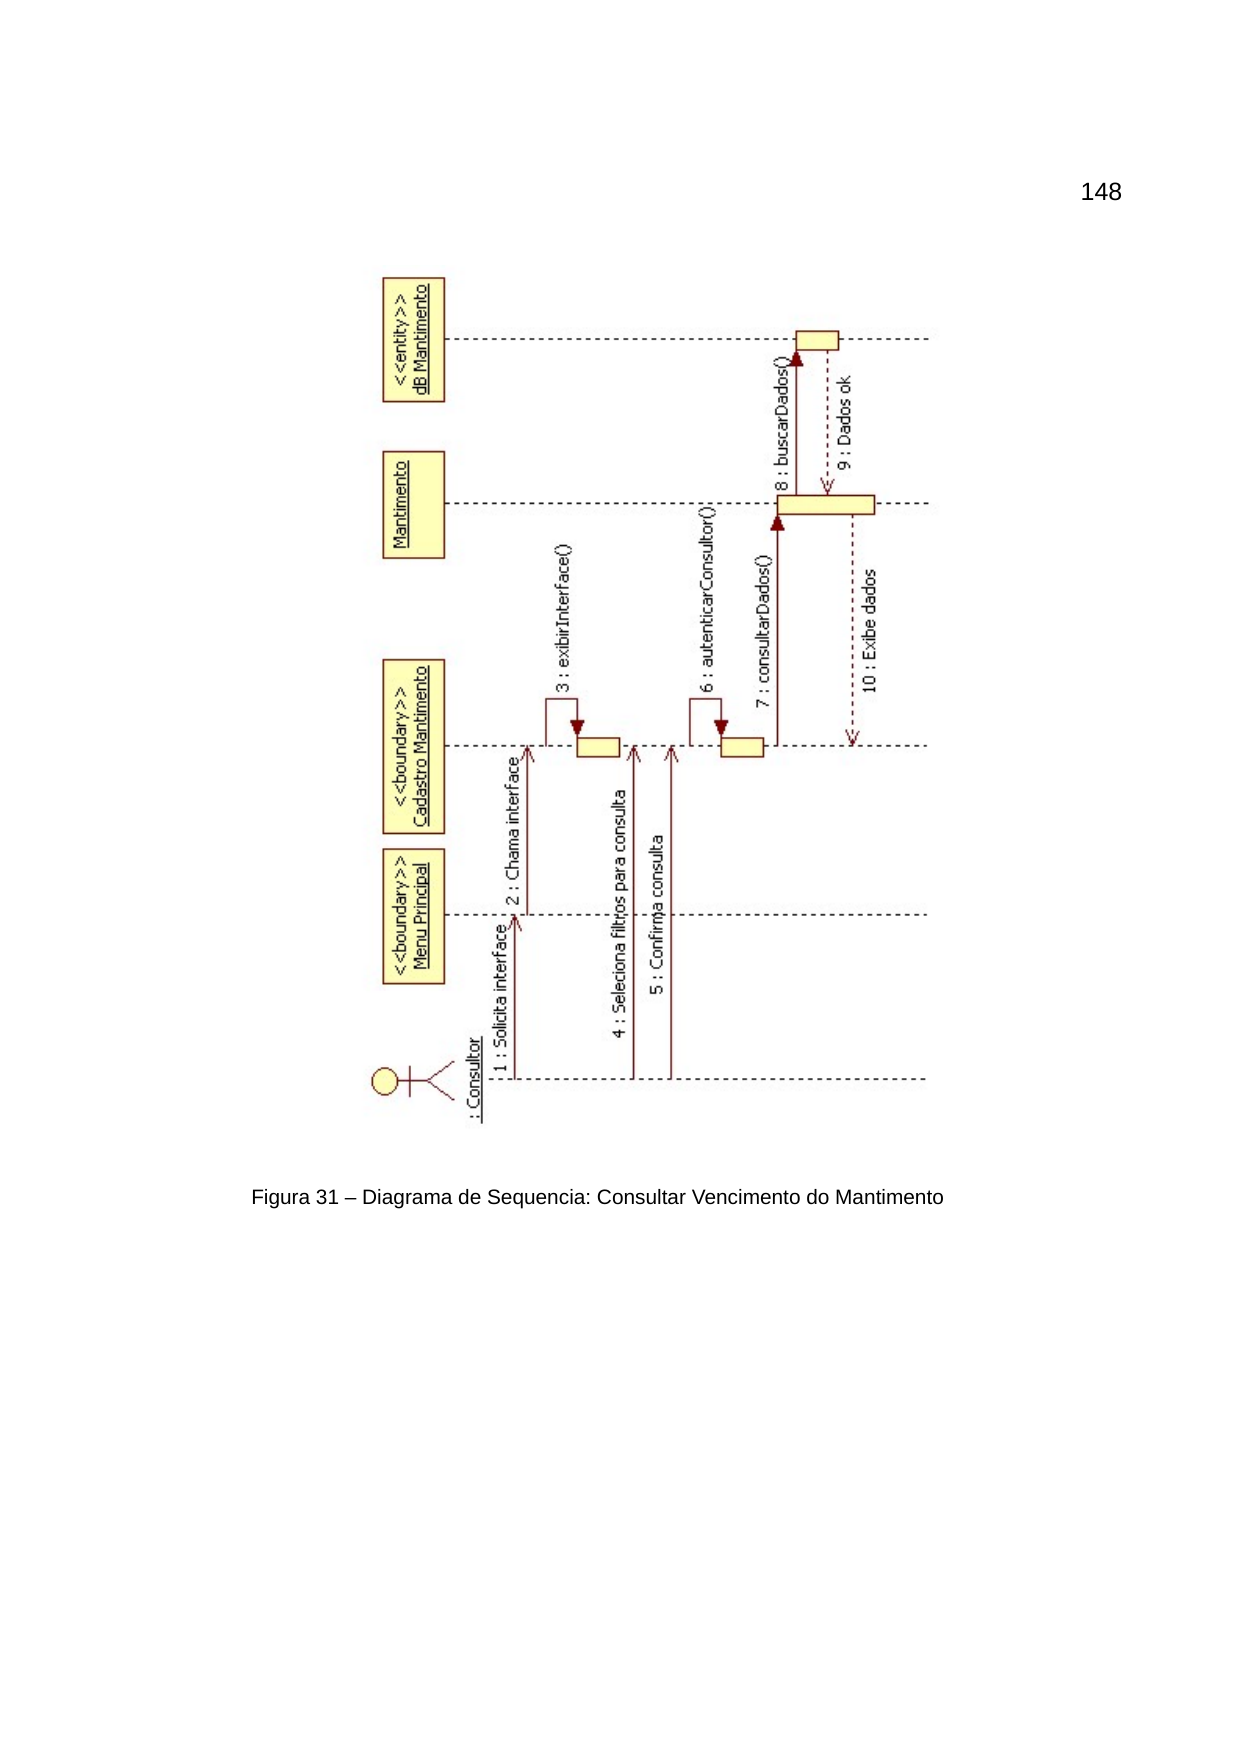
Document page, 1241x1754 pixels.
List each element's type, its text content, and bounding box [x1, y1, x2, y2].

picture [339, 265, 960, 1185]
text Figura 31 – Diagrama de Sequencia: Consultar Vencimento do Mantimento [177, 1185, 1122, 1208]
